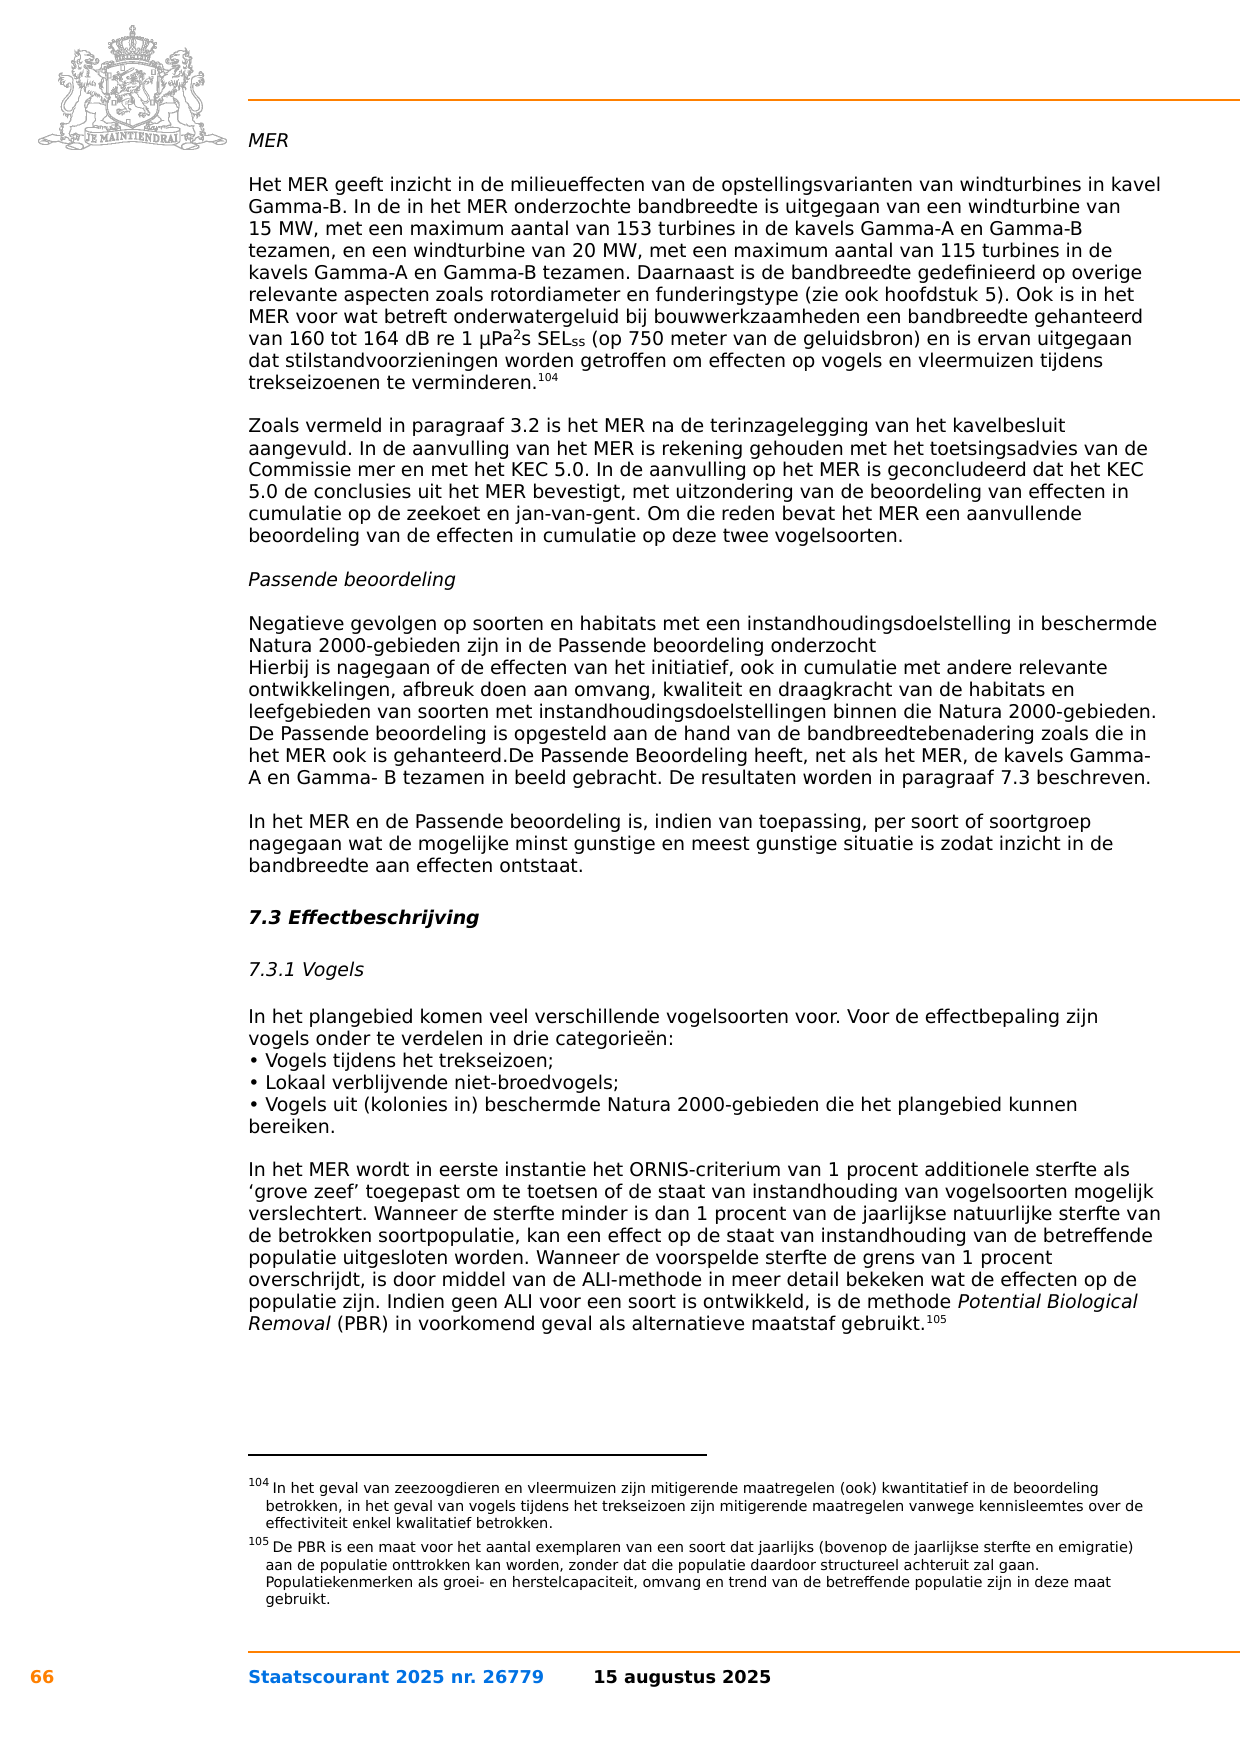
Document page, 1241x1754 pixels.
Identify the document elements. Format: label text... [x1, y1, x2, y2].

subtitle 7.3 Effectbeschrijving [248, 907, 1163, 929]
subtitle MER [248, 130, 1163, 152]
text De PBR is een maat voor het aantal exemplaren van een soort dat jaarlijks (bovenop de jaarlijkse sterfte en emigratie) aan de populatie onttrokken kan worden, zonder dat die populatie daardoor structureel achteruit zal gaan. Populatiekenmerken als groei- en herstelcapaciteit, omvang en trend van de betreffende populatie zijn in deze maat gebruikt. [248, 1535, 1163, 1608]
text • Lokaal verblijvende niet-broedvogels; [248, 1072, 1163, 1093]
text In het plangebied komen veel verschillende vogelsoorten voor. Voor de effectbepaling zijn vogels onder te verdelen in drie categorieën: [248, 1006, 1163, 1049]
text In het geval van zeezoogdieren en vleermuizen zijn mitigerende maatregelen (ook) kwantitatief in de beoordeling betrokken, in het geval van vogels tijdens het trekseizoen zijn mitigerende maatregelen vanwege kennisleemtes over de effectiviteit enkel kwalitatief betrokken. [248, 1476, 1163, 1532]
subtitle Passende beoordeling [248, 569, 1163, 591]
text Zoals vermeld in paragraaf 3.2 is het MER na de terinzagelegging van het kavelbesluit aangevuld. In de aanvulling van het MER is rekening gehouden met het toetsingsadvies van de Commissie mer en met het KEC 5.0. In de aanvulling op het MER is geconcludeerd dat het KEC 5.0 de conclusies uit het MER bevestigt, met uitzondering van de beoordeling van effecten in cumulatie op de zeekoet en jan-van-gent. Om die reden bevat het MER een aanvullende beoordeling van de effecten in cumulatie op deze twee vogelsoorten. [248, 415, 1163, 547]
text In het MER wordt in eerste instantie het ORNIS-criterium van 1 procent additionele sterfte als ‘grove zeef’ toegepast om te toetsen of de staat van instandhouding van vogelsoorten mogelijk verslechtert. Wanneer de sterfte minder is dan 1 procent van de jaarlijkse natuurlijke sterfte van de betrokken soortpopulatie, kan een effect op de staat van instandhouding van de betreffende populatie uitgesloten worden. Wanneer de voorspelde sterfte de grens van 1 procent overschrijdt, is door middel van de ALI-methode in meer detail bekeken wat de effecten op de populatie zijn. Indien geen ALI voor een soort is ontwikkeld, is de methode Potential Biological Removal (PBR) in voorkomend geval als alternatieve maatstaf gebruikt. [248, 1159, 1163, 1335]
text In het MER en de Passende beoordeling is, indien van toepassing, per soort of soortgroep nagegaan wat de mogelijke minst gunstige en meest gunstige situatie is zodat inzicht in de bandbreedte aan effecten ontstaat. [248, 811, 1163, 877]
text Het MER geeft inzicht in de milieueffecten van de opstellingsvarianten van windturbines in kavel Gamma-B. In de in het MER onderzochte bandbreedte is uitgegaan van een windturbine van 15 MW, met een maximum aantal van 153 turbines in de kavels Gamma-A en Gamma-B tezamen, en een windturbine van 20 MW, met een maximum aantal van 115 turbines in de kavels Gamma-A en Gamma-B tezamen. Daarnaast is de bandbreedte gedefinieerd op overige relevante aspecten zoals rotordiameter en funderingstype (zie ook hoofdstuk 5). Ook is in het MER voor wat betreft onderwatergeluid bij bouwwerkzaamheden een bandbreedte gehanteerd van 160 tot 164 dB re 1 μPa2s SELss (op 750 meter van de geluidsbron) en is ervan uitgegaan dat stilstandvoorzieningen worden getroffen om effecten op vogels en vleermuizen tijdens trekseizoenen te verminderen. [248, 174, 1163, 393]
text • Vogels uit (kolonies in) beschermde Natura 2000-gebieden die het plangebied kunnen bereiken. [248, 1093, 1163, 1137]
picture [38, 25, 227, 150]
text Negatieve gevolgen op soorten en habitats met een instandhoudingsdoelstelling in beschermde Natura 2000-gebieden zijn in de Passende beoordeling onderzocht [248, 613, 1163, 657]
text Hierbij is nagegaan of de effecten van het initiatief, ook in cumulatie met andere relevante ontwikkelingen, afbreuk doen aan omvang, kwaliteit en draagkracht van de habitats en leefgebieden van soorten met instandhoudingsdoelstellingen binnen die Natura 2000-gebieden. De Passende beoordeling is opgesteld aan de hand van de bandbreedtebenadering zoals die in het MER ook is gehanteerd.De Passende Beoordeling heeft, net als het MER, de kavels Gamma-A en Gamma- B tezamen in beeld gebracht. De resultaten worden in paragraaf 7.3 beschreven. [248, 657, 1163, 789]
subtitle 7.3.1 Vogels [248, 959, 1163, 981]
text • Vogels tijdens het trekseizoen; [248, 1049, 1163, 1072]
